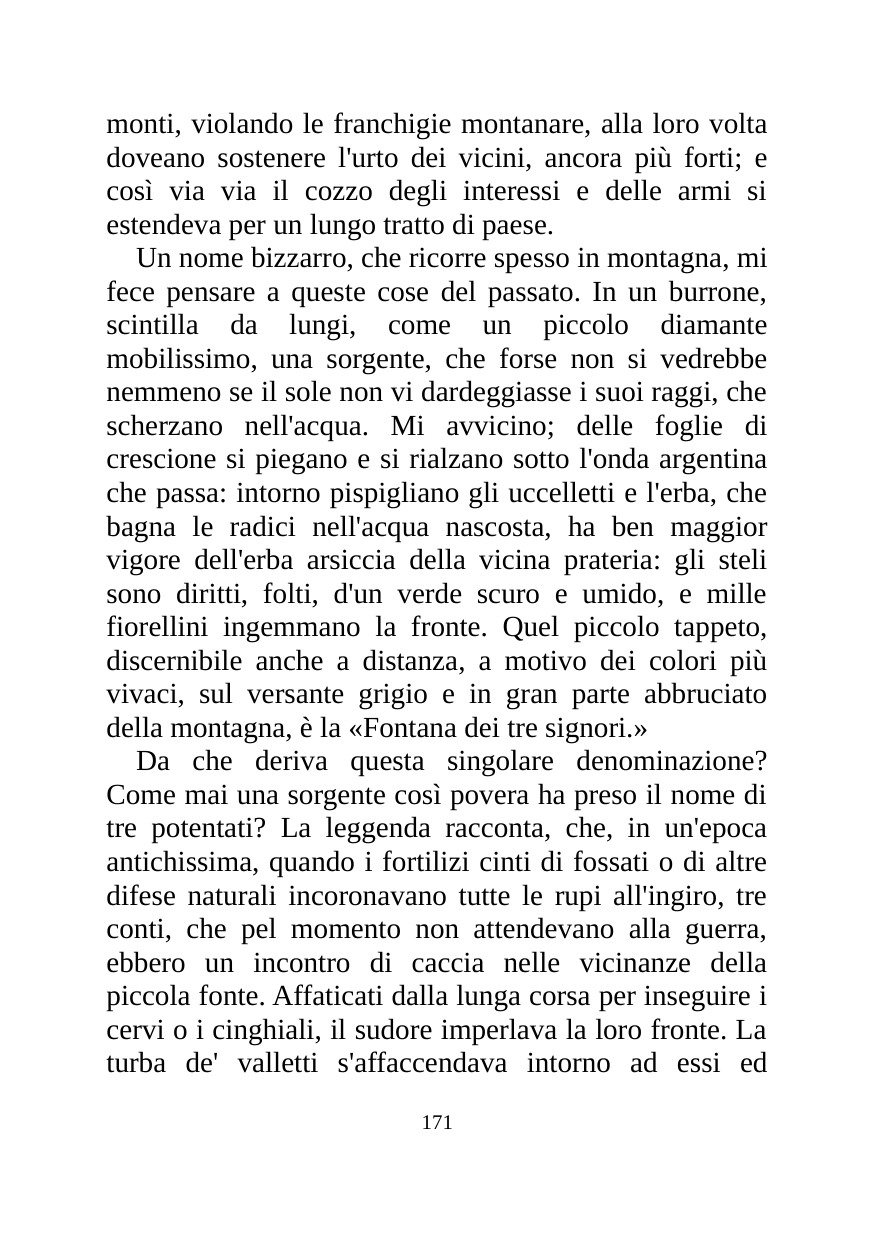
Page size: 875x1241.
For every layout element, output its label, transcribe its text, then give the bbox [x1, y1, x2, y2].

text Da che deriva questa singolare denominazione? Come mai una sorgente così povera ha preso il nome di tre potentati? La leggenda racconta, che, in un'epoca antichissima, quando i fortilizi cinti di fossati o di altre difese naturali incoronavano tutte le rupi all'ingiro, tre conti, che pel momento non attendevano alla guerra, ebbero un incontro di caccia nelle vicinanze della piccola fonte. Affaticati dalla lunga corsa per inseguire i cervi o i cinghiali, il sudore imperlava la loro fronte. La turba de' valletti s'affaccendava intorno ad essi ed [106, 743, 768, 1079]
text monti, violando le franchigie montanare, alla loro volta doveano sostenere l'urto dei vicini, ancora più forti; e così via via il cozzo degli interessi e delle armi si estendeva per un lungo tratto di paese. [106, 106, 768, 240]
text Un nome bizzarro, che ricorre spesso in montagna, mi fece pensare a queste cose del passato. In un burrone, scintilla da lungi, come un piccolo diamante mobilissimo, una sorgente, che forse non si vedrebbe nemmeno se il sole non vi dardeggiasse i suoi raggi, che scherzano nell'acqua. Mi avvicino; delle foglie di crescione si piegano e si rialzano sotto l'onda argentina che passa: intorno pispigliano gli uccelletti e l'erba, che bagna le radici nell'acqua nascosta, ha ben maggior vigore dell'erba arsiccia della vicina prateria: gli steli sono diritti, folti, d'un verde scuro e umido, e mille fiorellini ingemmano la fronte. Quel piccolo tappeto, discernibile anche a distanza, a motivo dei colori più vivaci, sul versante grigio e in gran parte abbruciato della montagna, è la «Fontana dei tre signori.» [106, 240, 768, 743]
